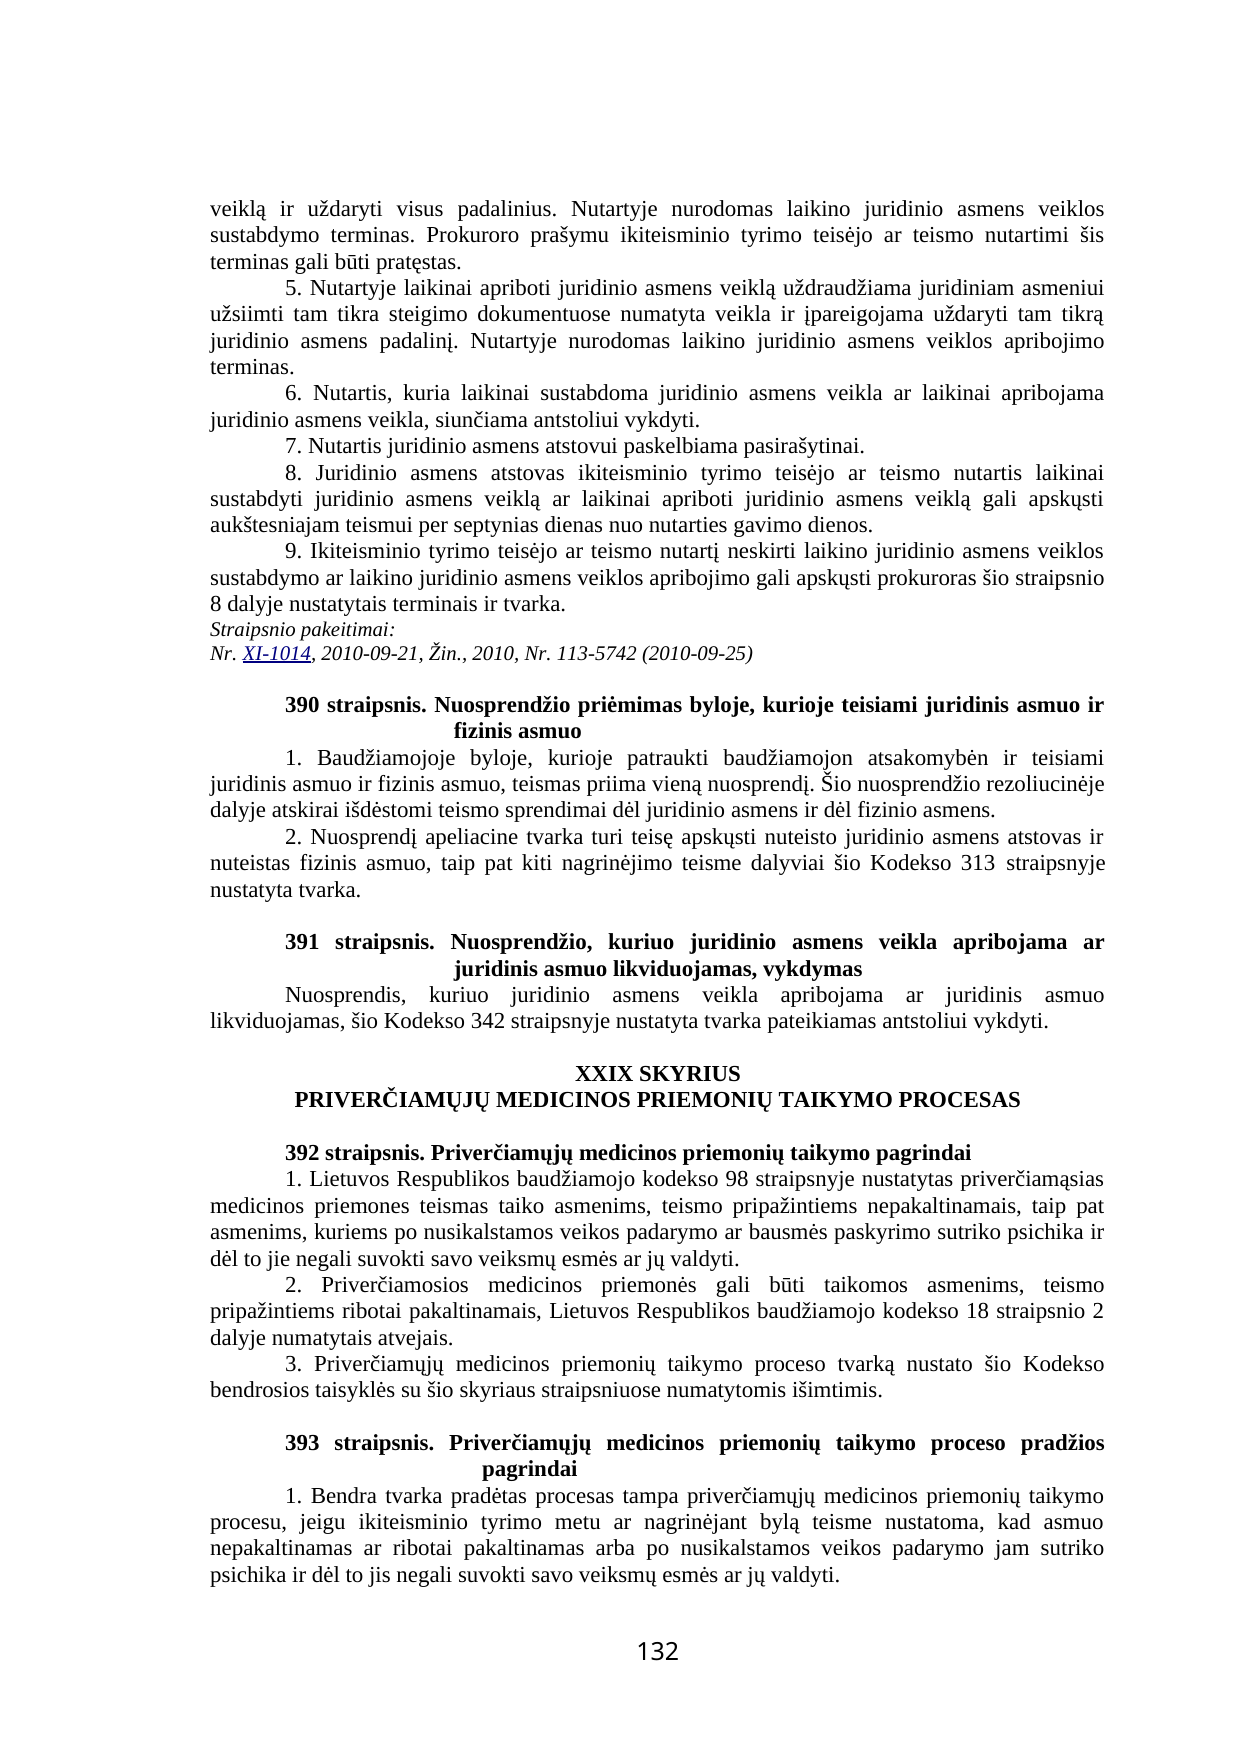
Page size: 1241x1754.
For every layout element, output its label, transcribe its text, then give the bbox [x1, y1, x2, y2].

text 2. Priverčiamosios medicinos priemonės gali būti taikomos asmenims, teismo pripažintiems ribotai pakaltinamais, Lietuvos Respublikos baudžiamojo kodekso 18 straipsnio 2 dalyje numatytais atvejais. [210, 1271, 1106, 1350]
text 8. Juridinio asmens atstovas ikiteisminio tyrimo teisėjo ar teismo nutartis laikinai sustabdyti juridinio asmens veiklą ar laikinai apriboti juridinio asmens veiklą gali apskųsti aukštesniajam teismui per septynias dienas nuo nutarties gavimo dienos. [210, 458, 1106, 538]
text 1. Baudžiamojoje byloje, kurioje patraukti baudžiamojon atsakomybėn ir teisiami juridinis asmuo ir fizinis asmuo, teismas priima vieną nuosprendį. Šio nuosprendžio rezoliucinėje dalyje atskirai išdėstomi teismo sprendimai dėl juridinio asmens ir dėl fizinio asmens. [210, 744, 1106, 823]
text veiklą ir uždaryti visus padalinius. Nutartyje nurodomas laikino juridinio asmens veiklos sustabdymo terminas. Prokuroro prašymu ikiteisminio tyrimo teisėjo ar teismo nutartimi šis terminas gali būti pratęstas. [210, 195, 1106, 274]
text Priverčiamųjų medicinos priemonių taikymo procesas [210, 1086, 1106, 1113]
text 7. Nutartis juridinio asmens atstovui paskelbiama pasirašytinai. [210, 432, 1106, 458]
text 2. Nuosprendį apeliacine tvarka turi teisę apskųsti nuteisto juridinio asmens atstovas ir nuteistas fizinis asmuo, taip pat kiti nagrinėjimo teisme dalyviai šio Kodekso 313 straipsnyje nustatyta tvarka. [210, 823, 1106, 902]
text 1. Bendra tvarka pradėtas procesas tampa priverčiamųjų medicinos priemonių taikymo procesu, jeigu ikiteisminio tyrimo metu ar nagrinėjant bylą teisme nustatoma, kad asmuo nepakaltinamas ar ribotai pakaltinamas arba po nusikalstamos veikos padarymo jam sutriko psichika ir dėl to jis negali suvokti savo veiksmų esmės ar jų valdyti. [210, 1482, 1106, 1587]
text Nr. XI-1014, 2010-09-21, Žin., 2010, Nr. 113-5742 (2010-09-25) [210, 641, 1106, 665]
text Nuosprendis, kuriuo juridinio asmens veikla apribojama ar juridinis asmuo likviduojamas, šio Kodekso 342 straipsnyje nustatyta tvarka pateikiamas antstoliui vykdyti. [210, 981, 1106, 1034]
text Straipsnio pakeitimai: [210, 617, 1106, 641]
text 1. Lietuvos Respublikos baudžiamojo kodekso 98 straipsnyje nustatytas priverčiamąsias medicinos priemones teismas taiko asmenims, teismo pripažintiems nepakaltinamais, taip pat asmenims, kuriems po nusikalstamos veikos padarymo ar bausmės paskyrimo sutriko psichika ir dėl to jie negali suvokti savo veiksmų esmės ar jų valdyti. [210, 1166, 1106, 1271]
subtitle XXIX skyrius [210, 1060, 1106, 1086]
text 9. Ikiteisminio tyrimo teisėjo ar teismo nutartį neskirti laikino juridinio asmens veiklos sustabdymo ar laikino juridinio asmens veiklos apribojimo gali apskųsti prokuroras šio straipsnio 8 dalyje nustatytais terminais ir tvarka. [210, 538, 1106, 617]
text 391 straipsnis. Nuosprendžio, kuriuo juridinio asmens veikla apribojama ar juridinis asmuo likviduojamas, vykdymas [285, 928, 1106, 981]
text 390 straipsnis. Nuosprendžio priėmimas byloje, kurioje teisiami juridinis asmuo ir fizinis asmuo [285, 691, 1106, 744]
text 393 straipsnis. Priverčiamųjų medicinos priemonių taikymo proceso pradžios pagrindai [285, 1429, 1106, 1482]
text 5. Nutartyje laikinai apriboti juridinio asmens veiklą uždraudžiama juridiniam asmeniui užsiimti tam tikra steigimo dokumentuose numatyta veikla ir įpareigojama uždaryti tam tikrą juridinio asmens padalinį. Nutartyje nurodomas laikino juridinio asmens veiklos apribojimo terminas. [210, 274, 1106, 379]
text 3. Priverčiamųjų medicinos priemonių taikymo proceso tvarką nustato šio Kodekso bendrosios taisyklės su šio skyriaus straipsniuose numatytomis išimtimis. [210, 1350, 1106, 1403]
text 392 straipsnis. Priverčiamųjų medicinos priemonių taikymo pagrindai [285, 1139, 1106, 1166]
text 6. Nutartis, kuria laikinai sustabdoma juridinio asmens veikla ar laikinai apribojama juridinio asmens veikla, siunčiama antstoliui vykdyti. [210, 379, 1106, 432]
